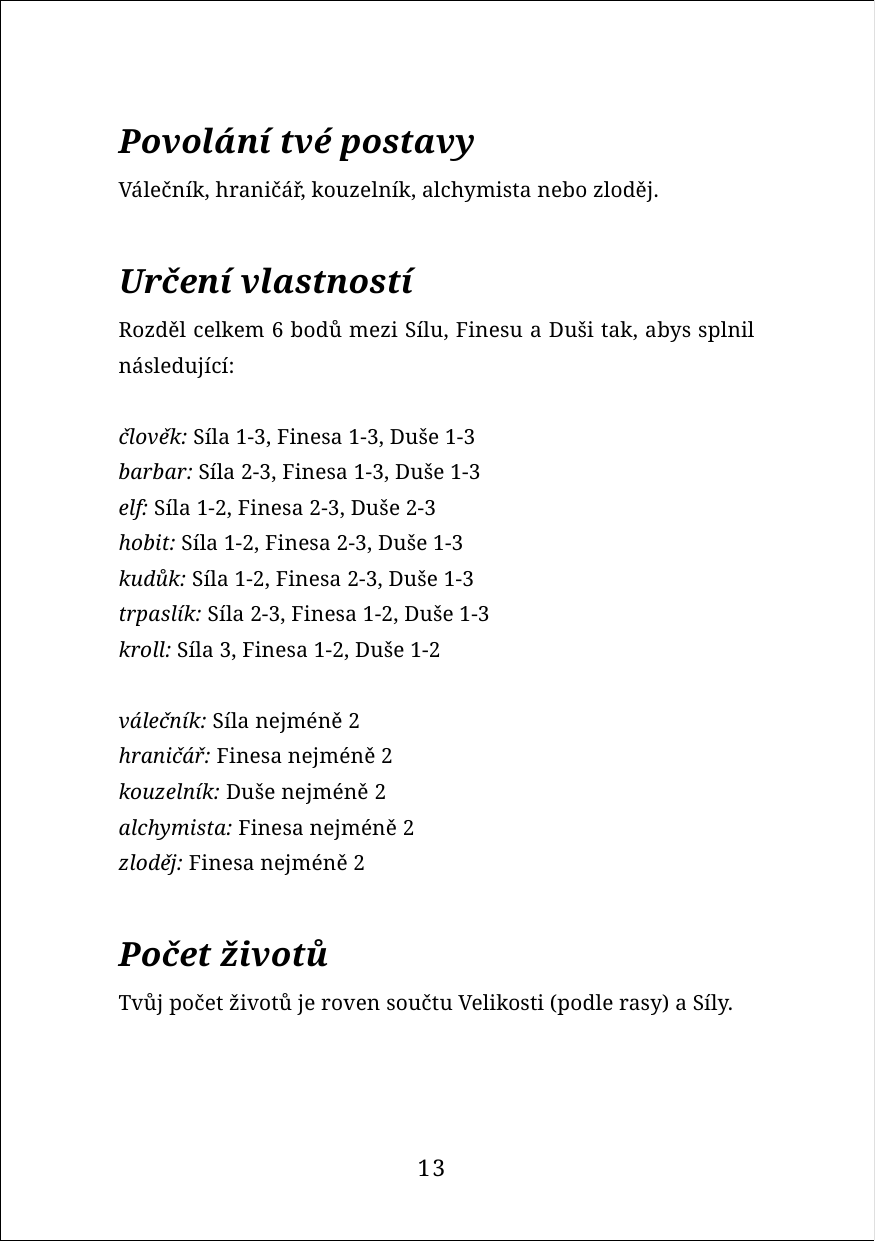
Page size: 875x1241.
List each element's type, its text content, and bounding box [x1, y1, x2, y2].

text Válečník, hraničář, kouzelník, alchymista nebo zloděj. [118, 175, 756, 204]
text Rozděl celkem 6 bodů mezi Sílu, Finesu a Duši tak, abys splnil následující: člověk: Síla 1-3, Finesa 1-3, Duše 1-3 barbar: Síla 2-3, Finesa 1-3, Duše 1-3 elf: Síla 1-2, Finesa 2-3, Duše 2-3 hobit: Síla 1-2, Finesa 2-3, Duše 1-3 kudůk: Síla 1-2, Finesa 2-3, Duše 1-3 trpaslík: Síla 2-3, Finesa 1-2, Duše 1-3 kroll: Síla 3, Finesa 1-2, Duše 1-2 válečník: Síla nejméně 2 hraničář: Finesa nejméně 2 kouzelník: Duše nejméně 2 alchymista: Finesa nejméně 2 zloděj: Finesa nejméně 2 [118, 315, 756, 877]
subtitle Určení vlastností [118, 258, 756, 304]
subtitle Počet životů [118, 931, 756, 976]
text Tvůj počet životů je roven součtu Velikosti (podle rasy) a Síly. [118, 988, 756, 1017]
subtitle Povolání tvé postavy [118, 118, 756, 164]
